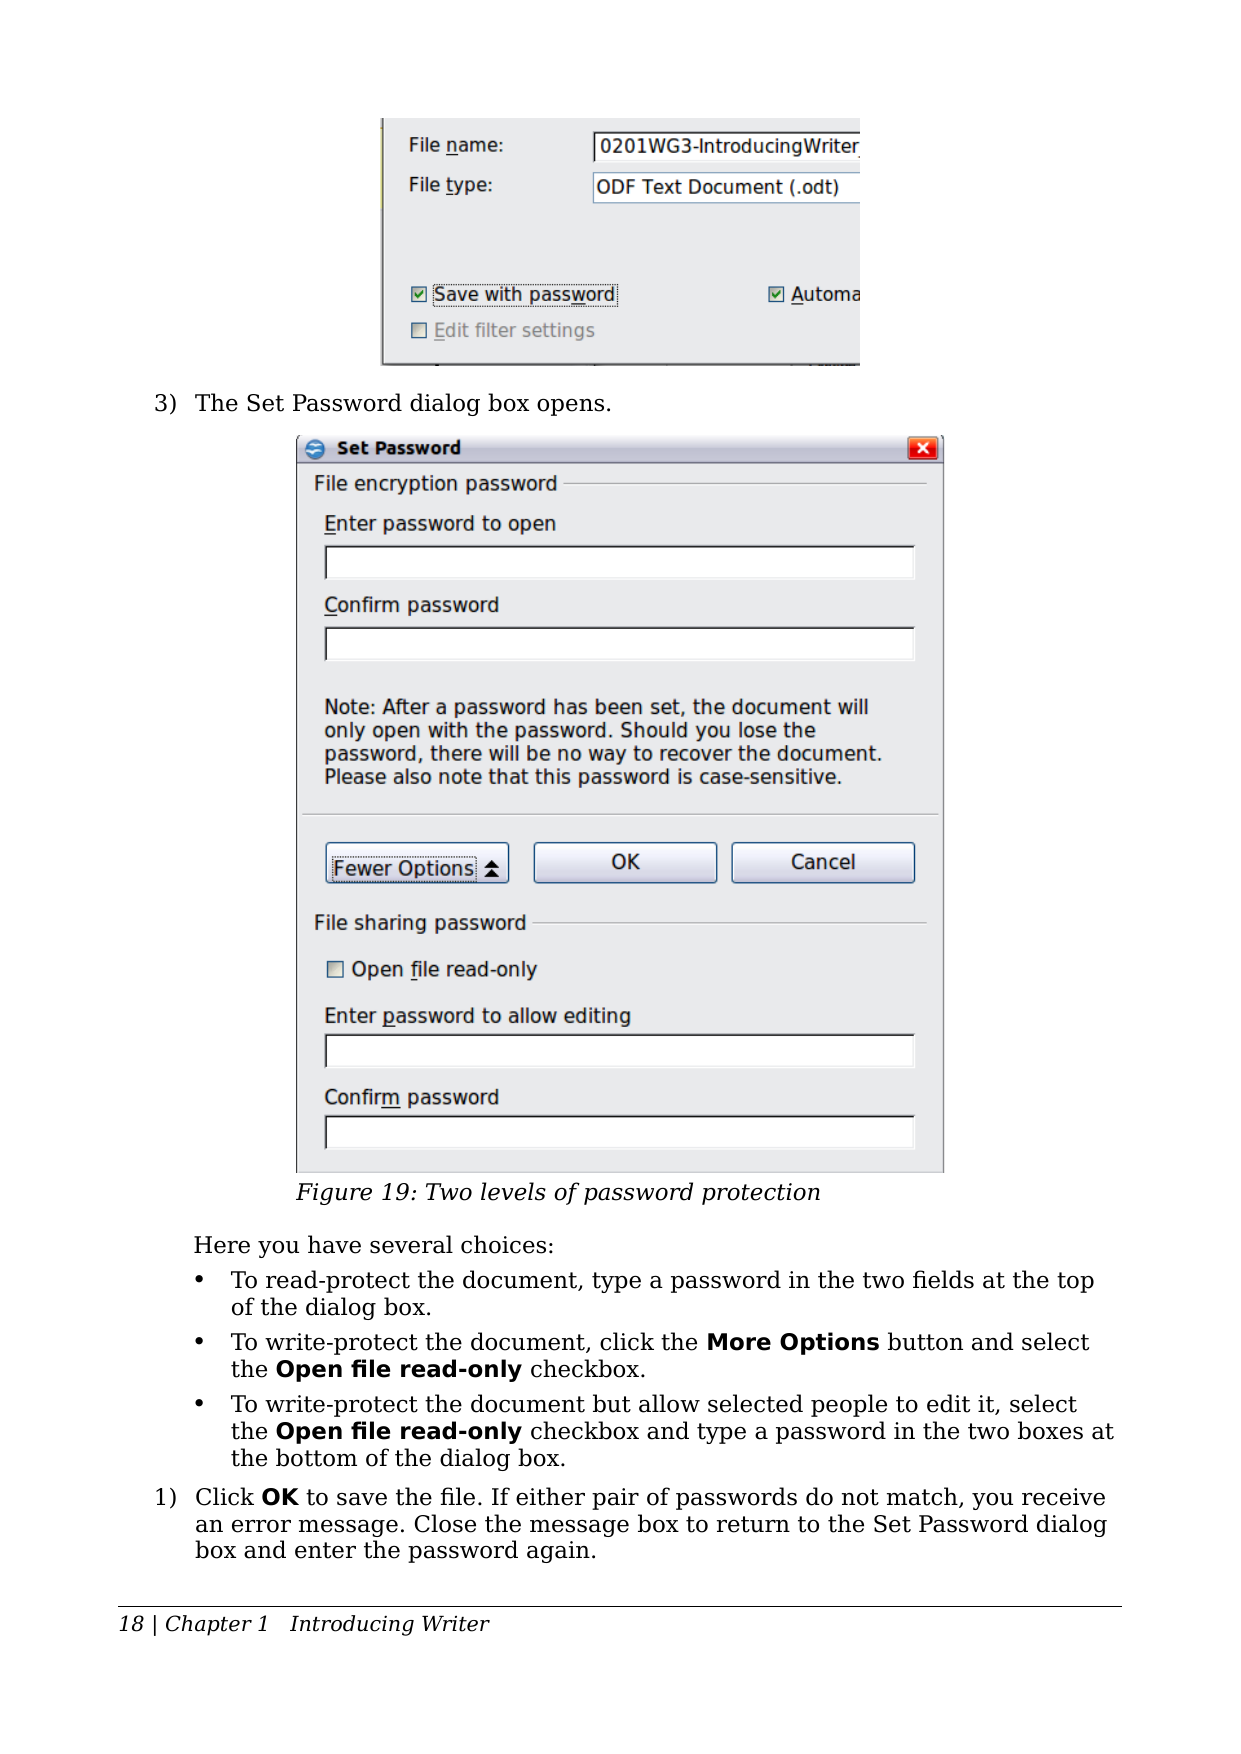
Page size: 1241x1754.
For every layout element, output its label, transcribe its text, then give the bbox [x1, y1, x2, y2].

list To write-protect the document but allow selected people to edit it, select the Open file read-only checkbox and type a password in the two boxes at the bottom of the dialog box. [192, 1389, 1122, 1472]
list To write-protect the document, click the More Options button and select the Open file read-only checkbox. [192, 1327, 1122, 1383]
picture [380, 118, 860, 366]
list To read-protect the document, type a password in the two fields at the top of the dialog box. [192, 1265, 1122, 1321]
list The Set Password dialog box opens. [177, 390, 1122, 416]
picture [296, 435, 945, 1173]
list Click OK to save the file. If either pair of passwords do not match, you receive an error message. Close the message box to return to the Set Password dialog box and enter the password again. [177, 1484, 1122, 1564]
list Here you have several choices: [193, 1232, 1122, 1259]
text Figure 19: Two levels of password protection [296, 1179, 944, 1206]
